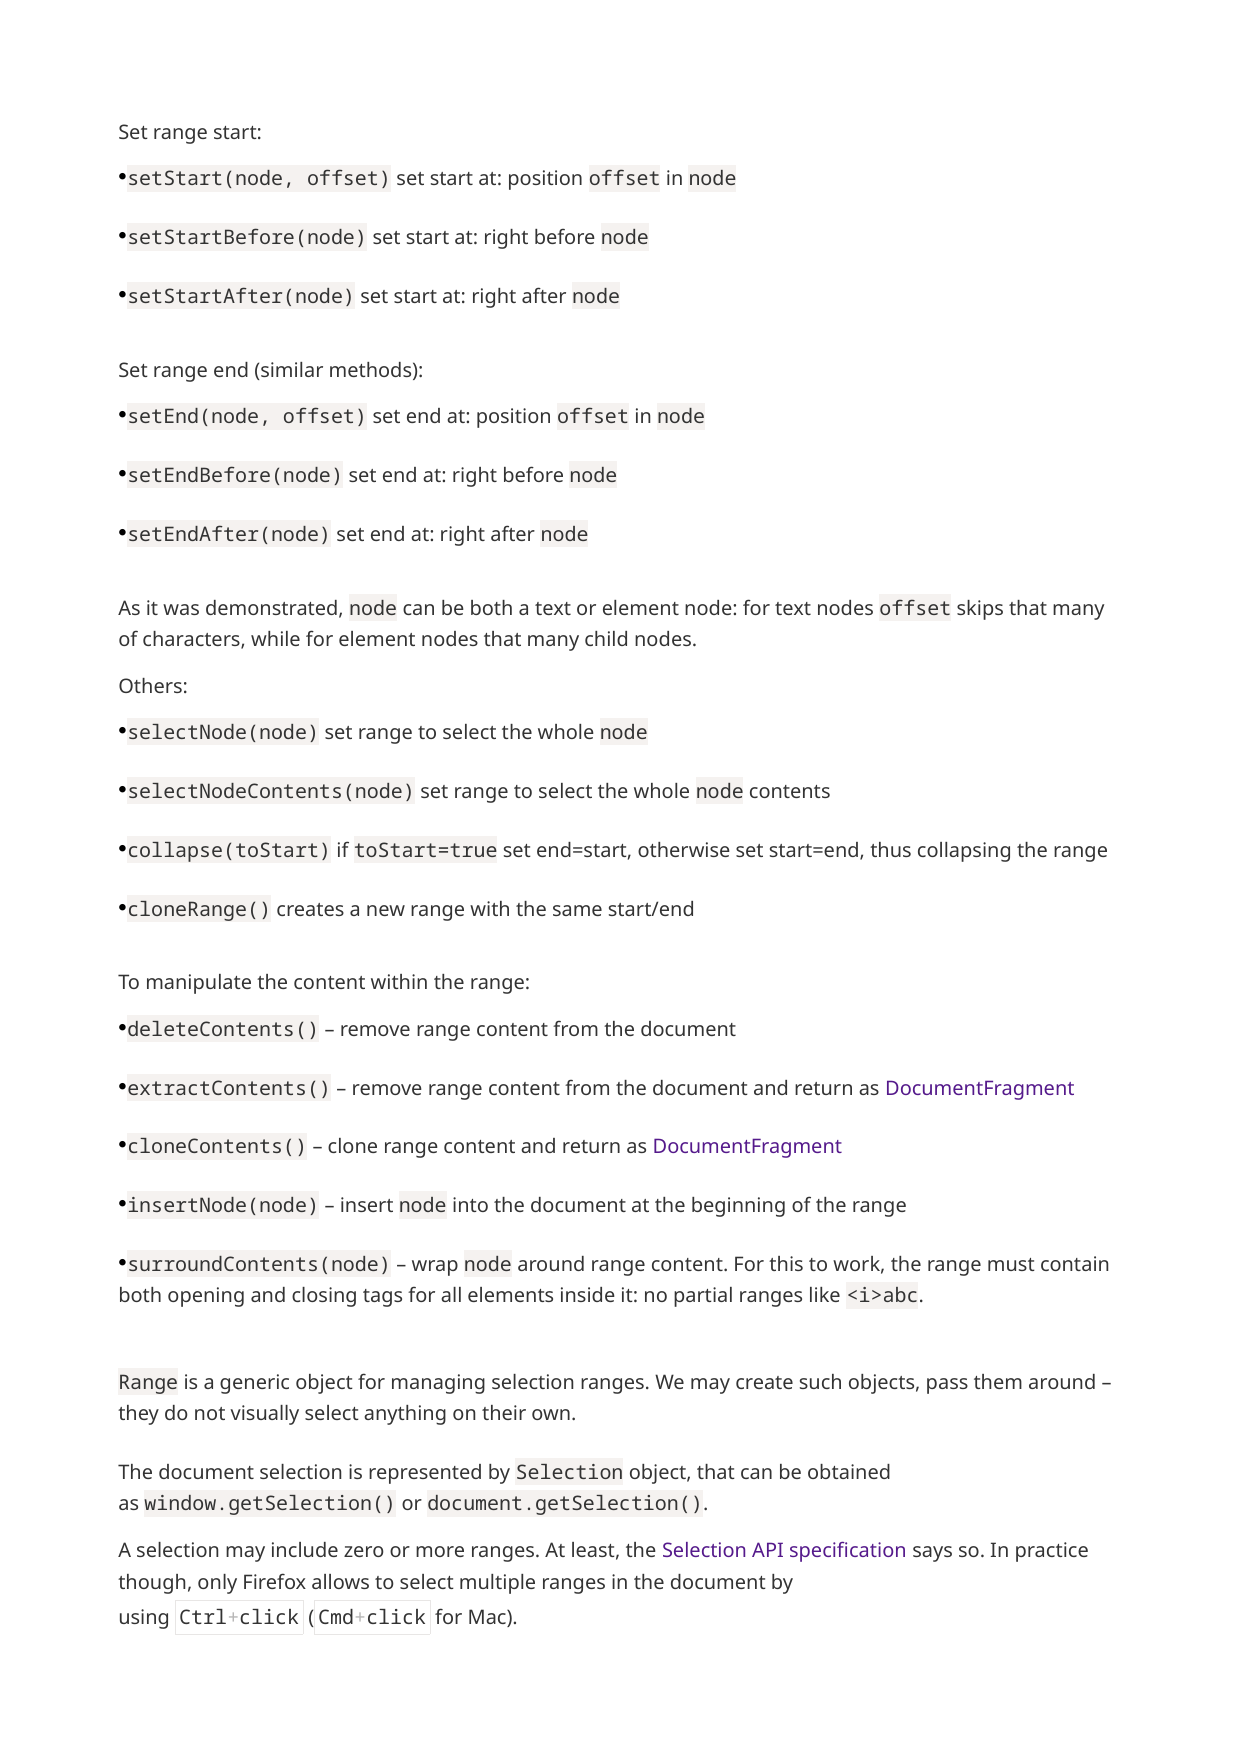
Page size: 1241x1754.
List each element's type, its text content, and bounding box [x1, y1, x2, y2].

text To manipulate the content within the range: [118, 968, 1122, 996]
list setEndAfter(node) set end at: right after node [118, 520, 1122, 547]
text Range is a generic object for managing selection ranges. We may create such objects, pass them around – they do not visually select anything on their own. [118, 1368, 1122, 1427]
list surroundContents(node) – wrap node around range content. For this to work, the range must contain both opening and closing tags for all elements inside it: no partial ranges like <i>abc. [118, 1250, 1122, 1309]
list setEnd(node, offset) set end at: position offset in node [118, 402, 1122, 430]
list collapse(toStart) if toStart=true set end=start, otherwise set start=end, thus collapsing the range [118, 836, 1122, 863]
text Others: [118, 672, 1122, 699]
list deleteContents() – remove range content from the document [118, 1015, 1122, 1042]
list cloneContents() – clone range content and return as DocumentFragment [118, 1132, 1122, 1160]
text The document selection is represented by Selection object, that can be obtained as window.getSelection() or document.getSelection(). [118, 1458, 1122, 1517]
list cloneRange() creates a new range with the same start/end [118, 894, 1122, 922]
text A selection may include zero or more ranges. At least, the Selection API specification says so. In practice though, only Firefox allows to select multiple ranges in the document by using Ctrl+click (Cmd+click for Mac). [118, 1536, 1122, 1634]
text As it was demonstrated, node can be both a text or element node: for text nodes offset skips that many of characters, while for element nodes that many child nodes. [118, 594, 1122, 653]
text Set range start: [118, 118, 1122, 145]
list extractContents() – remove range content from the document and return as DocumentFragment [118, 1074, 1122, 1101]
list selectNode(node) set range to select the whole node [118, 718, 1122, 745]
list setStartBefore(node) set start at: right before node [118, 223, 1122, 251]
list setEndBefore(node) set end at: right before node [118, 461, 1122, 488]
list selectNodeContents(node) set range to select the whole node contents [118, 777, 1122, 804]
list setStartAfter(node) set start at: right after node [118, 282, 1122, 309]
text Set range end (similar methods): [118, 356, 1122, 383]
list setStart(node, offset) set start at: position offset in node [118, 164, 1122, 192]
list insertNode(node) – insert node into the document at the beginning of the range [118, 1191, 1122, 1219]
